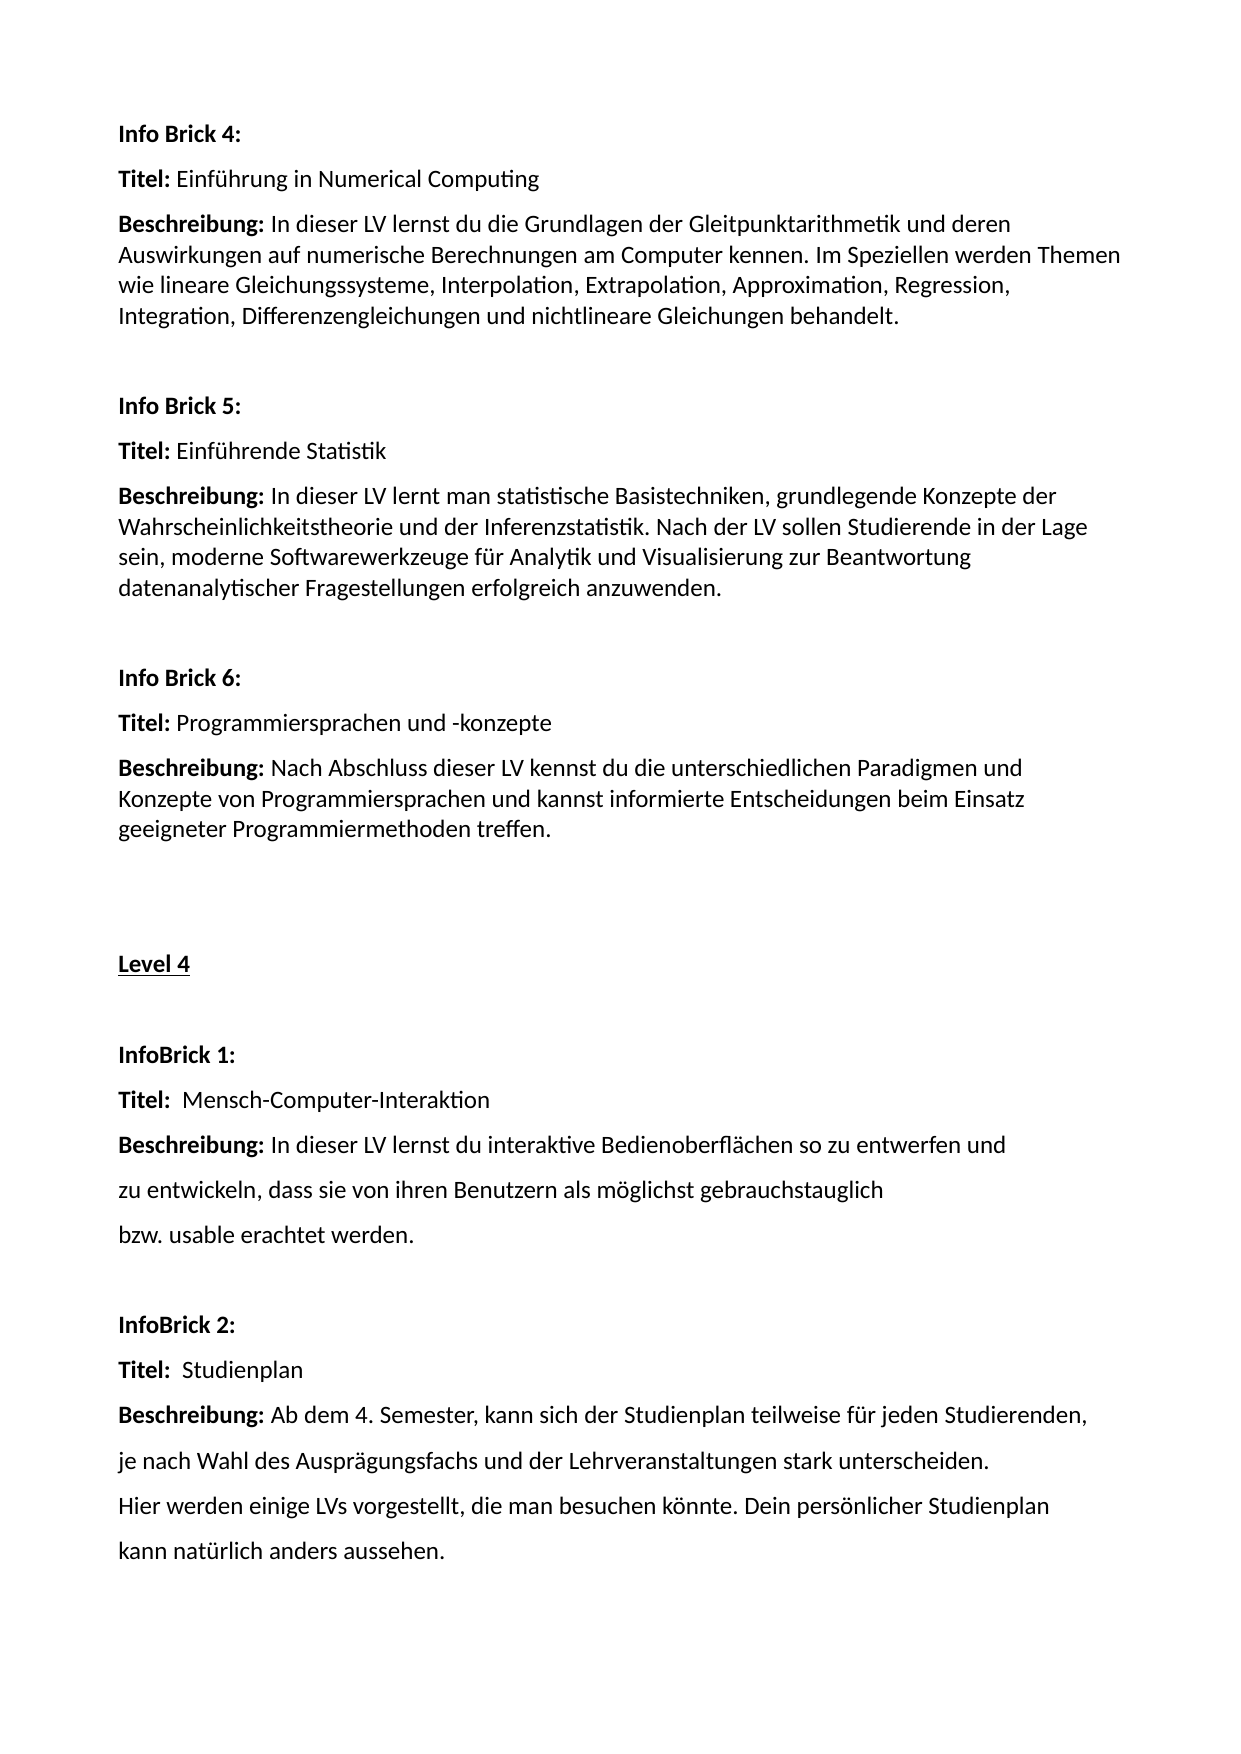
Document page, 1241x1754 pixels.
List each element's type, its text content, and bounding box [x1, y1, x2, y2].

text Info Brick 6: [118, 662, 1122, 693]
text InfoBrick 1: [118, 1039, 1122, 1069]
text Titel: Studienplan [118, 1354, 1122, 1385]
text bzw. usable erachtet werden. [118, 1219, 1122, 1250]
text InfoBrick 2: [118, 1309, 1122, 1340]
text Info Brick 4: [118, 118, 1122, 149]
text Titel: Mensch-Computer-Interaktion [118, 1084, 1122, 1114]
text Beschreibung: Nach Abschluss dieser LV kennst du die unterschiedlichen Paradigmen und Konzepte von Programmiersprachen und kannst informierte Entscheidungen beim Einsatz geeigneter Programmiermethoden treffen. [118, 752, 1122, 844]
text Beschreibung: In dieser LV lernt man statistische Basistechniken, grundlegende Konzepte der Wahrscheinlichkeitstheorie und der Inferenzstatistik. Nach der LV sollen Studierende in der Lage sein, moderne Softwarewerkzeuge für Analytik und Visualisierung zur Beantwortung datenanalytischer Fragestellungen erfolgreich anzuwenden. [118, 480, 1122, 602]
text kann natürlich anders aussehen. [118, 1535, 1122, 1566]
text Beschreibung: Ab dem 4. Semester, kann sich der Studienplan teilweise für jeden Studierenden, [118, 1400, 1122, 1430]
text Titel: Einführung in Numerical Computing [118, 163, 1122, 194]
text Beschreibung: In dieser LV lernst du interaktive Bedienoberflächen so zu entwerfen und [118, 1129, 1122, 1159]
text Hier werden einige LVs vorgestellt, die man besuchen könnte. Dein persönlicher Studienplan [118, 1490, 1122, 1520]
text Info Brick 5: [118, 390, 1122, 421]
text Level 4 [118, 949, 1122, 979]
text je nach Wahl des Ausprägungsfachs und der Lehrveranstaltungen stark unterscheiden. [118, 1445, 1122, 1475]
text Beschreibung: In dieser LV lernst du die Grundlagen der Gleitpunktarithmetik und deren Auswirkungen auf numerische Berechnungen am Computer kennen. Im Speziellen werden Themen wie lineare Gleichungssysteme, Interpolation, Extrapolation, Approximation, Regression, Integration, Differenzengleichungen und nichtlineare Gleichungen behandelt. [118, 208, 1122, 330]
text Titel: Programmiersprachen und -konzepte [118, 707, 1122, 738]
text zu entwickeln, dass sie von ihren Benutzern als möglichst gebrauchstauglich [118, 1174, 1122, 1205]
text Titel: Einführende Statistik [118, 435, 1122, 466]
